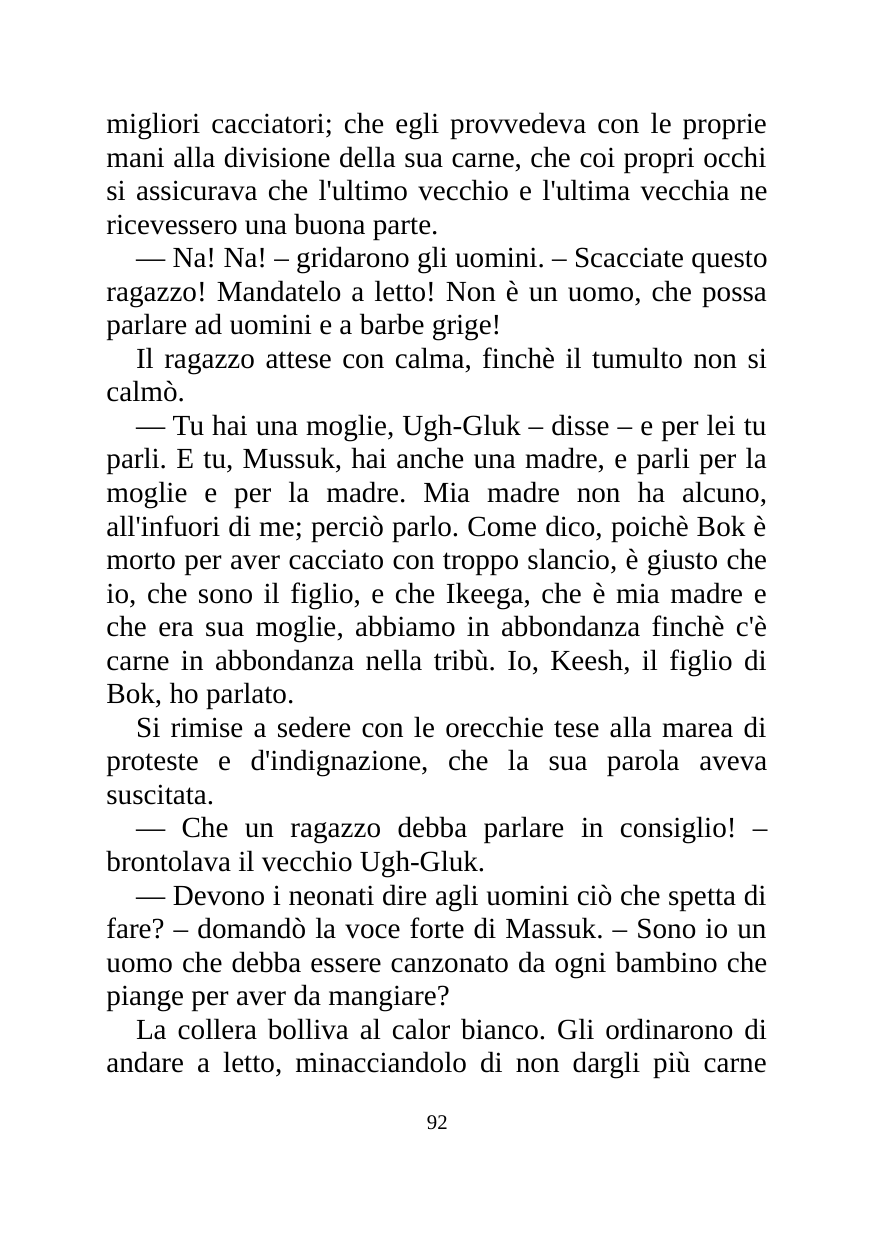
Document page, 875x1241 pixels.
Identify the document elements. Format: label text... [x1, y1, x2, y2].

text — Na! Na! – gridarono gli uomini. – Scacciate questo ragazzo! Mandatelo a letto! Non è un uomo, che possa parlare ad uomini e a barbe grige! [106, 240, 768, 341]
text — Che un ragazzo debba parlare in consiglio! – brontolava il vecchio Ugh-Gluk. [106, 811, 768, 878]
text La collera bolliva al calor bianco. Gli ordinarono di andare a letto, minacciandolo di non dargli più carne [106, 1012, 768, 1079]
text Si rimise a sedere con le orecchie tese alla marea di proteste e d'indignazione, che la sua parola aveva suscitata. [106, 710, 768, 811]
text migliori cacciatori; che egli provvedeva con le proprie mani alla divisione della sua carne, che coi propri occhi si assicurava che l'ultimo vecchio e l'ultima vecchia ne ricevessero una buona parte. [106, 106, 768, 240]
text — Devono i neonati dire agli uomini ciò che spetta di fare? – domandò la voce forte di Massuk. – Sono io un uomo che debba essere canzonato da ogni bambino che piange per aver da mangiare? [106, 878, 768, 1012]
text Il ragazzo attese con calma, finchè il tumulto non si calmò. [106, 341, 768, 408]
text — Tu hai una moglie, Ugh-Gluk – disse – e per lei tu parli. E tu, Mussuk, hai anche una madre, e parli per la moglie e per la madre. Mia madre non ha alcuno, all'infuori di me; perciò parlo. Come dico, poichè Bok è morto per aver cacciato con troppo slancio, è giusto che io, che sono il figlio, e che Ikeega, che è mia madre e che era sua moglie, abbiamo in abbondanza finchè c'è carne in abbondanza nella tribù. Io, Keesh, il figlio di Bok, ho parlato. [106, 408, 768, 710]
